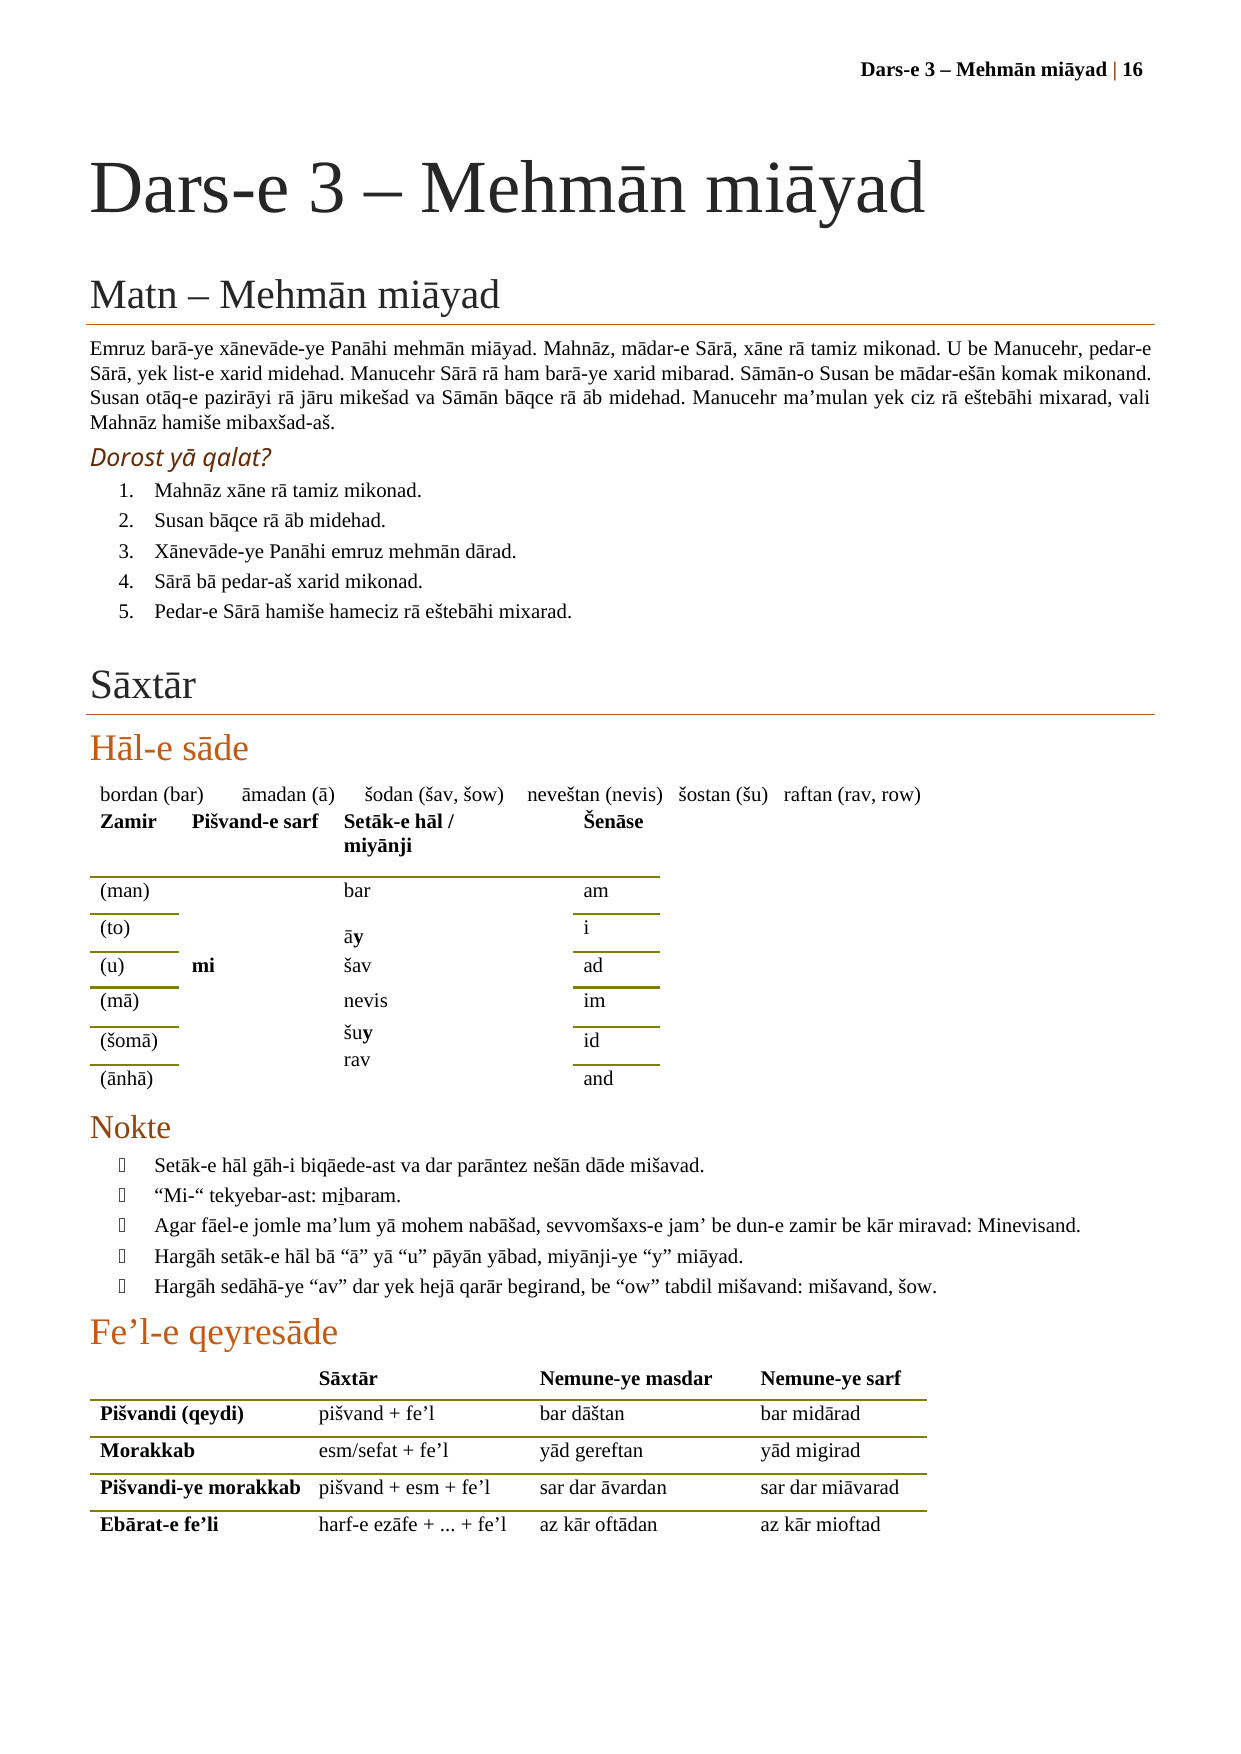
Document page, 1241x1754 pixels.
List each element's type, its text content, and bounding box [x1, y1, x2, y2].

table_cell bar dāštan [521, 1401, 735, 1430]
table_cell yād migirad [735, 1438, 927, 1467]
table_cell [521, 1394, 735, 1399]
table_cell [90, 1058, 179, 1063]
table_header neveštan (nevis) šostan (šu) raftan (rav, row) [525, 782, 946, 809]
table_cell esm/sefat + fe’l [304, 1438, 521, 1467]
table_cell Ebārat‐e fe’li [90, 1512, 304, 1541]
table_cell [227, 986, 339, 1000]
table_cell [179, 907, 227, 912]
table_cell [227, 1064, 339, 1077]
table_cell [179, 1058, 227, 1063]
table_cell (man) [90, 878, 179, 907]
table_cell ad [573, 953, 660, 986]
table_cell [735, 1467, 927, 1473]
table_cell [90, 1430, 304, 1436]
table_cell šuy [340, 1020, 525, 1047]
table_cell [525, 951, 573, 986]
table_cell [304, 1394, 521, 1399]
table_header šodan (šav, šow) [340, 782, 525, 809]
table_cell [573, 1058, 660, 1063]
table_cell [573, 907, 660, 912]
table_cell Morakkab [90, 1438, 304, 1467]
table_cell [227, 1047, 339, 1058]
table_cell [735, 1430, 927, 1436]
text Dars‐e 3 – Mehmān miāyad [89, 143, 1153, 229]
table_header [90, 1366, 304, 1393]
text Hāl‐e sāde [89, 725, 1153, 768]
table_cell i [573, 913, 946, 945]
table_cell [525, 1064, 573, 1077]
list Mahnāz xāne rā tamiz mikonad. [118, 478, 1153, 502]
list Xānevāde‐ye Panāhi emruz mehmān dārad. [118, 539, 1153, 563]
table_cell [521, 1467, 735, 1473]
table_cell Pišvandi (qeydi) [90, 1401, 304, 1430]
table_cell [573, 870, 660, 876]
table_cell [179, 913, 227, 924]
table_cell [227, 1026, 339, 1047]
table_cell [90, 1504, 304, 1510]
table_cell [227, 1078, 339, 1096]
list Setāk‐e hāl gāh‐i biqāede‐ast va dar parāntez nešān dāde mišavad. [118, 1153, 1153, 1177]
table_cell az kār mioftad [735, 1512, 927, 1541]
table_cell [179, 1020, 227, 1026]
table_cell [660, 907, 946, 912]
table_cell bar [340, 878, 525, 924]
table_cell [227, 1058, 339, 1063]
table_cell [525, 809, 573, 870]
table_cell [525, 870, 573, 876]
table_cell [525, 913, 573, 924]
table_cell bar midārad [735, 1401, 927, 1430]
table_cell [525, 1000, 573, 1020]
table_header āmadan (ā) [227, 782, 339, 809]
table_cell [304, 1504, 521, 1510]
table_cell am [573, 876, 946, 907]
table_cell yād gereftan [521, 1438, 735, 1467]
table_cell [179, 1000, 227, 1020]
table_cell [660, 1020, 946, 1026]
table_cell [525, 1026, 573, 1047]
table_cell pišvand + fe’l [304, 1401, 521, 1430]
list Hargāh sedāhā‐ye “av” dar yek hejā qarār begirand, be “ow” tabdil mišavand: mišavand, šow. [118, 1274, 1153, 1298]
text Dorost yā qalat? [89, 439, 1153, 473]
list Hargāh setāk‐e hāl bā “ā” yā “u” pāyān yābad, miyānji‐ye “y” miāyad. [118, 1244, 1153, 1268]
table_cell [525, 986, 573, 1000]
table_header Sāxtār [304, 1366, 521, 1393]
table_cell [227, 878, 339, 907]
table_cell āy [340, 924, 525, 951]
table_cell [660, 1058, 946, 1063]
table_cell [735, 1394, 927, 1399]
table_cell [660, 945, 946, 951]
table_cell [525, 878, 573, 907]
table_cell [304, 1467, 521, 1473]
table_cell [179, 1078, 227, 1096]
table_cell [525, 1078, 573, 1096]
table_cell Zamir [90, 809, 179, 870]
table_cell [573, 945, 660, 951]
table_cell (u) [90, 953, 179, 986]
table_cell [525, 1058, 573, 1063]
text Matn – Mehmān miāyad [89, 269, 1153, 317]
table_cell [525, 1020, 573, 1026]
table_cell [90, 1467, 304, 1473]
table_cell [179, 878, 227, 907]
table_header Nemune‐ye masdar [521, 1366, 735, 1393]
table_cell [304, 1430, 521, 1436]
table_cell [179, 945, 227, 951]
table_cell [179, 1064, 227, 1077]
list Agar fāel‐e jomle ma’lum yā mohem nabāšad, sevvomšaxs‐e jam’ be dun‐e zamir be kār miravad: Minevisand. [118, 1213, 1153, 1237]
table_cell Pišvand‐e sarf [179, 809, 339, 870]
text Sāxtār [89, 659, 1153, 707]
table_cell nevis [340, 986, 525, 1020]
list Sārā bā pedar‐aš xarid mikonad. [118, 569, 1153, 593]
table_header bordan (bar) [90, 782, 227, 809]
table_cell [525, 945, 573, 951]
table_cell [227, 924, 339, 945]
table_cell [227, 907, 339, 912]
table_cell [525, 1047, 573, 1058]
text Fe’l‐e qeyresāde [89, 1309, 1153, 1352]
text Nokte [89, 1107, 1153, 1146]
table_cell (mā) [90, 989, 179, 1020]
table_cell and [573, 1064, 946, 1096]
table_cell [179, 870, 227, 876]
table_cell sar dar miāvarad [735, 1475, 927, 1504]
table_cell [179, 1047, 227, 1058]
table_cell Šenāse [573, 809, 946, 870]
table_cell [525, 924, 573, 945]
table_cell [179, 924, 227, 945]
table_cell rav [340, 1047, 525, 1077]
list Pedar‐e Sārā hamiše hameciz rā eštebāhi mixarad. [118, 599, 1153, 623]
table_cell Pišvandi‐ye morakkab [90, 1475, 304, 1504]
table_cell [227, 945, 339, 951]
table_cell az kār oftādan [521, 1512, 735, 1541]
table_cell [227, 1000, 339, 1020]
table_cell [90, 1394, 304, 1399]
table_cell [90, 870, 179, 876]
table_cell [521, 1430, 735, 1436]
table_cell [227, 913, 339, 924]
table_cell [525, 907, 573, 912]
table_cell [340, 870, 525, 876]
text Emruz barā‐ye xānevāde‐ye Panāhi mehmān miāyad. Mahnāz, mādar‐e Sārā, xāne rā tamiz mikonad. U be Manucehr, pedar‐e Sārā, yek list‐e xarid midehad. Manucehr Sārā rā ham barā‐ye xarid mibarad. Sāmān‐o Susan be mādar‐ešān komak mikonand. Susan otāq‐e pazirāyi rā jāru mikešad va Sāmān bāqce rā āb midehad. Manucehr ma’mulan yek ciz rā eštebāhi mixarad, vali Mahnāz hamiše mibaxšad‐aš. [89, 336, 1153, 434]
table_cell mi [179, 951, 227, 1000]
table_cell sar dar āvardan [521, 1475, 735, 1504]
table_cell harf‐e ezāfe + ... + fe’l [304, 1512, 521, 1541]
table_header Nemune‐ye sarf [735, 1366, 927, 1393]
list “Mi‐“ tekyebar‐ast: mibaram. [118, 1183, 1153, 1207]
table_cell [90, 907, 179, 912]
table_cell [90, 1020, 179, 1026]
table_cell Setāk‐e hāl / miyānji [340, 809, 525, 870]
text Dars‐e 3 – Mehmān miāyad | 16 [860, 57, 1153, 81]
table_cell im [573, 986, 946, 1020]
table_cell [179, 1026, 227, 1047]
table_cell pišvand + esm + fe’l [304, 1475, 521, 1504]
table_cell id [573, 1026, 946, 1058]
table_cell (to) [90, 915, 179, 945]
table_cell [227, 870, 339, 876]
table_cell (šomā) [90, 1028, 179, 1058]
table_cell [227, 951, 339, 986]
table_cell [573, 1020, 660, 1026]
table_cell [660, 951, 946, 986]
table_cell [735, 1504, 927, 1510]
table_cell [227, 1020, 339, 1026]
table_cell [340, 1078, 525, 1096]
table_cell šav [340, 951, 525, 986]
table_cell [521, 1504, 735, 1510]
table_cell (ānhā) [90, 1066, 179, 1096]
table_cell [660, 870, 946, 876]
list Susan bāqce rā āb midehad. [118, 508, 1153, 532]
table_cell [90, 945, 179, 951]
